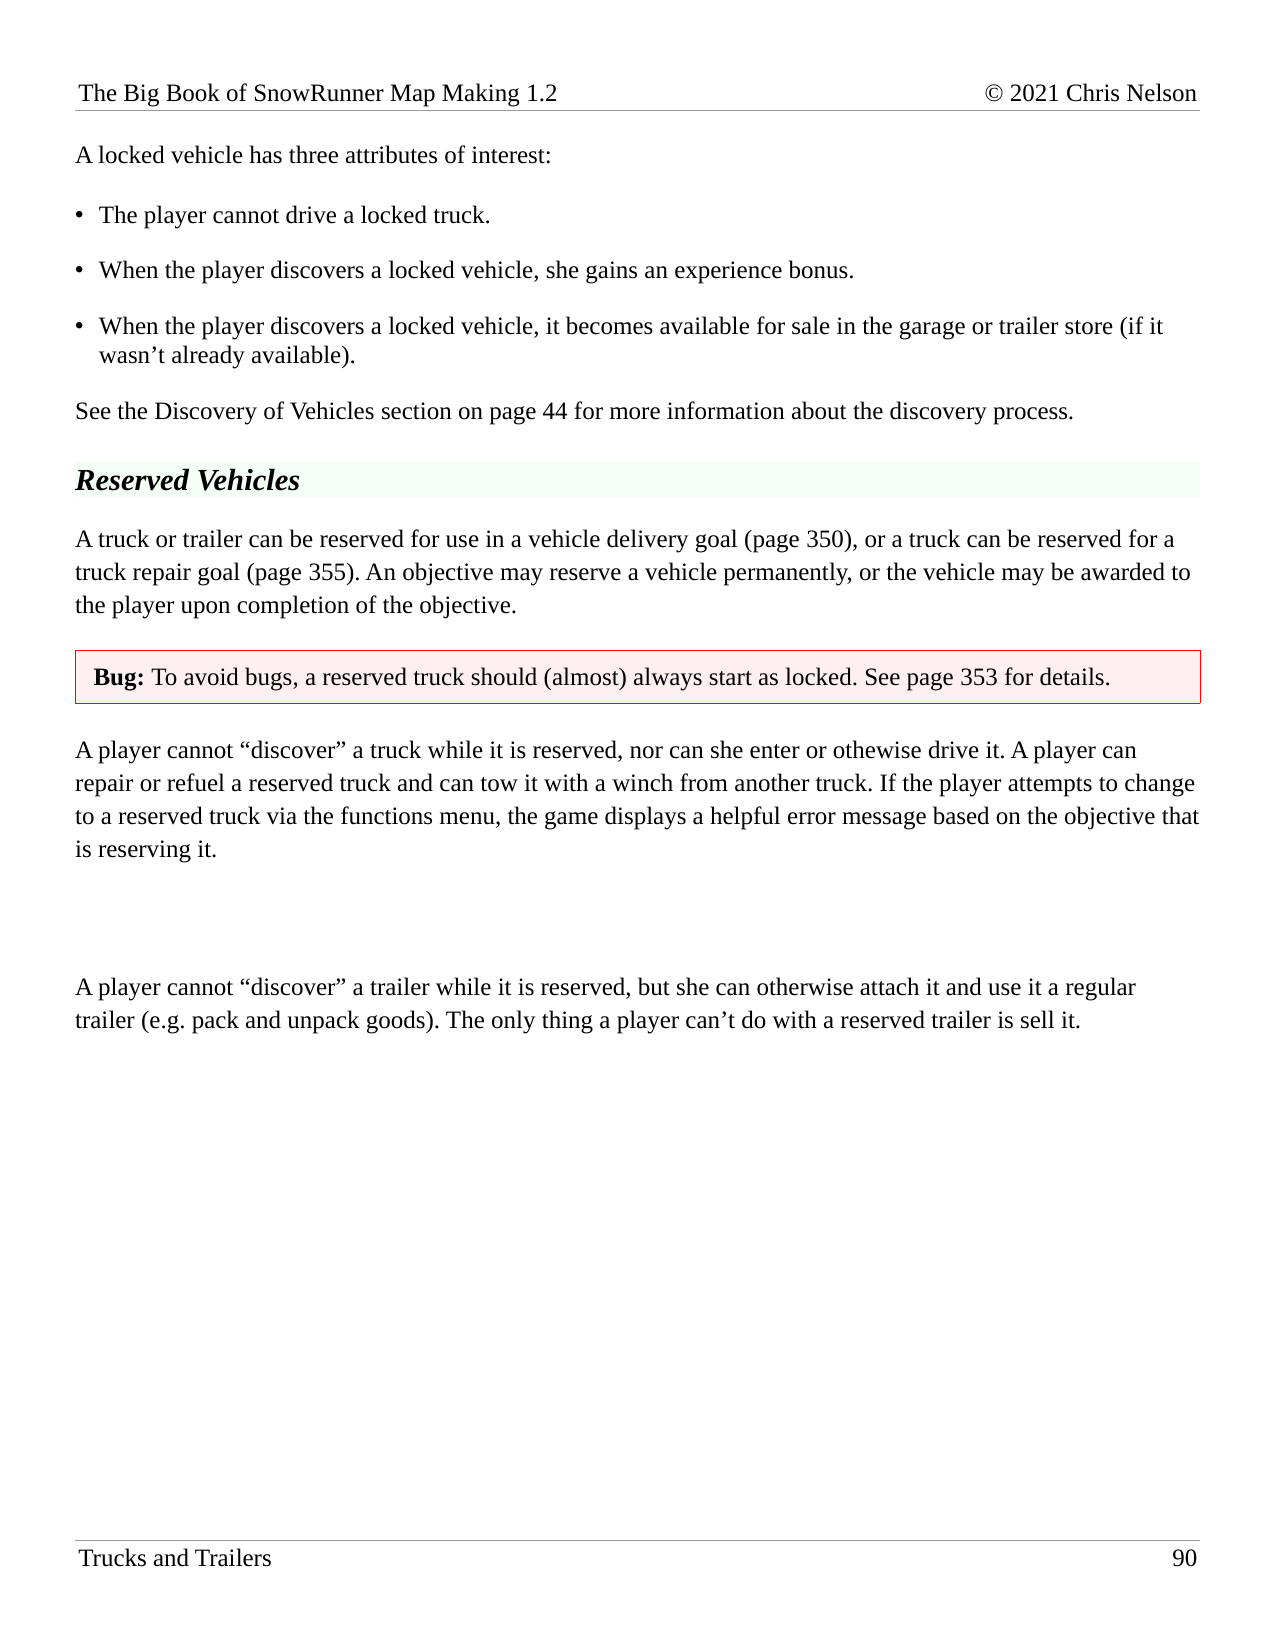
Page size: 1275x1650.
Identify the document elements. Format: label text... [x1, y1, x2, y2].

text A locked vehicle has three attributes of interest: [75, 140, 1200, 169]
list When the player discovers a locked vehicle, she gains an experience bonus. [75, 256, 1200, 284]
list The player cannot drive a locked truck. [75, 200, 1200, 229]
subtitle Reserved Vehicles [75, 462, 1200, 497]
text A player cannot “discover” a truck while it is reserved, nor can she enter or othewise drive it. A player can repair or refuel a reserved truck and can tow it with a winch from another truck. If the player attempts to change to a reserved truck via the functions menu, the game displays a helpful error message based on the objective that is reserving it. [75, 735, 1200, 863]
list To avoid bugs, a reserved truck should (almost) always start as locked. See page 353 for details. [76, 651, 1200, 703]
list When the player discovers a locked vehicle, it becomes available for sale in the garage or trailer store (if it wasn’t already available). [75, 311, 1200, 369]
text A truck or trailer can be reserved for use in a vehicle delivery goal (page 350), or a truck can be reserved for a truck repair goal (page 355). An objective may reserve a vehicle permanently, or the vehicle may be awarded to the player upon completion of the objective. [75, 524, 1200, 619]
text A player cannot “discover” a trailer while it is reserved, but she can otherwise attach it and use it a regular trailer (e.g. pack and unpack goods). The only thing a player can’t do with a reserved trailer is sell it. [75, 972, 1200, 1034]
text See the Discovery of Vehicles section on page 44 for more information about the discovery process. [75, 396, 1200, 424]
